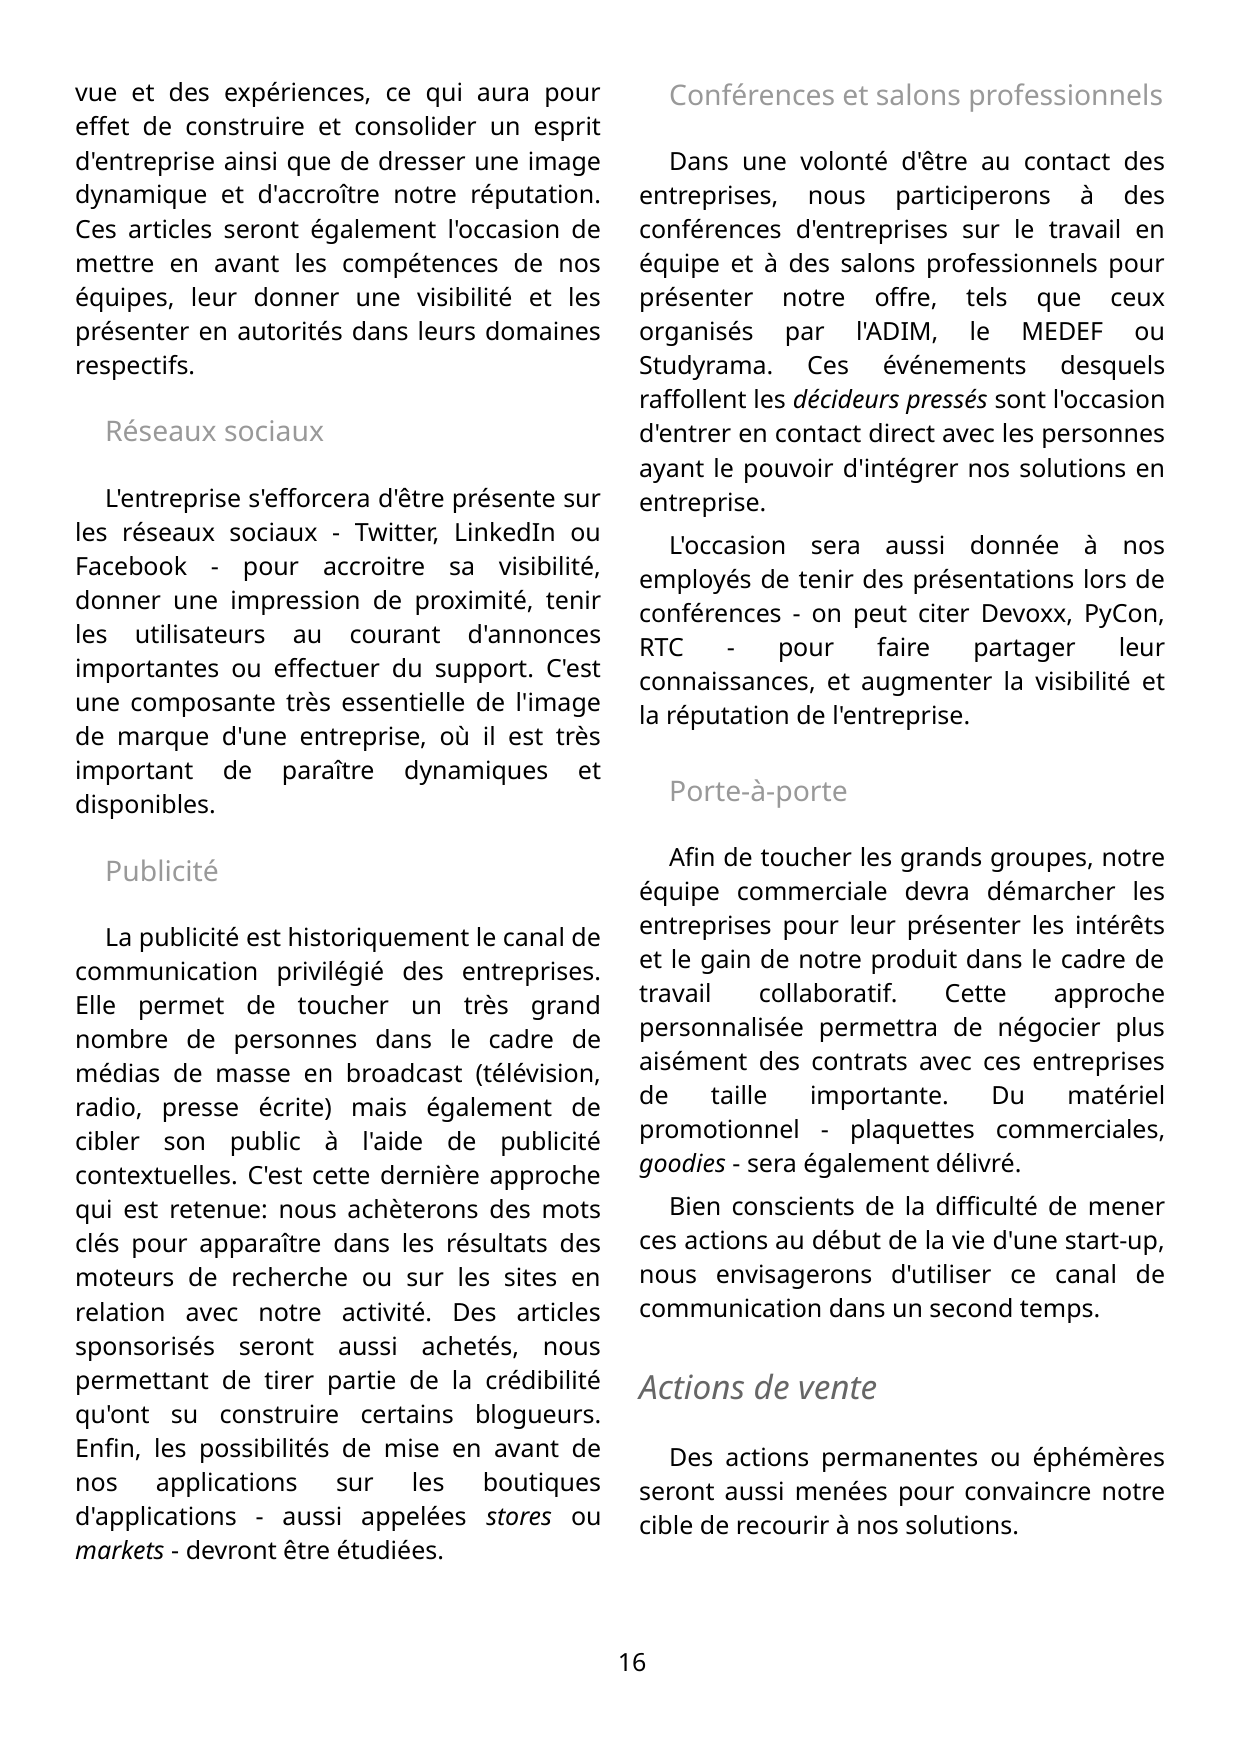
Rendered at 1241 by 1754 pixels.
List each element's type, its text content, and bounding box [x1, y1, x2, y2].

text Dans une volonté d'être au contact des entreprises, nous participerons à des conférences d'entreprises sur le travail en équipe et à des salons professionnels pour présenter notre offre, tels que ceux organisés par l'ADIM, le MEDEF ou Studyrama. Ces événements desquels raffollent les décideurs pressés sont l'occasion d'entrer en contact direct avec les personnes ayant le pouvoir d'intégrer nos solutions en entreprise. [639, 144, 1166, 518]
subtitle Porte-à-porte [639, 771, 1166, 809]
text vue et des expériences, ce qui aura pour effet de construire et consolider un esprit d'entreprise ainsi que de dresser une image dynamique et d'accroître notre réputation. Ces articles seront également l'occasion de mettre en avant les compétences de nos équipes, leur donner une visibilité et les présenter en autorités dans leurs domaines respectifs. [75, 75, 601, 382]
text Bien conscients de la difficulté de mener ces actions au début de la vie d'une start-up, nous envisagerons d'utiliser ce canal de communication dans un second temps. [639, 1189, 1166, 1325]
text Afin de toucher les grands groupes, notre équipe commerciale devra démarcher les entreprises pour leur présenter les intérêts et le gain de notre produit dans le cadre de travail collaboratif. Cette approche personnalisée permettra de négocier plus aisément des contrats avec ces entreprises de taille importante. Du matériel promotionnel - plaquettes commerciales, goodies - sera également délivré. [639, 839, 1166, 1180]
subtitle Publicité [75, 851, 601, 889]
text L'occasion sera aussi donnée à nos employés de tenir des présentations lors de conférences - on peut citer Devoxx, PyCon, RTC - pour faire partager leur connaissances, et augmenter la visibilité et la réputation de l'entreprise. [639, 527, 1166, 732]
text Des actions permanentes ou éphémères seront aussi menées pour convaincre notre cible de recourir à nos solutions. [639, 1439, 1166, 1542]
subtitle Réseaux sociaux [75, 412, 601, 450]
text La publicité est historiquement le canal de communication privilégié des entreprises. Elle permet de toucher un très grand nombre de personnes dans le cadre de médias de masse en broadcast (télévision, radio, presse écrite) mais également de cibler son public à l'aide de publicité contextuelles. C'est cette dernière approche qui est retenue: nous achèterons des mots clés pour apparaître dans les résultats des moteurs de recherche ou sur les sites en relation avec notre activité. Des articles sponsorisés seront aussi achetés, nous permettant de tirer partie de la crédibilité qu'ont su construire certains blogueurs. Enfin, les possibilités de mise en avant de nos applications sur les boutiques d'applications - aussi appelées stores ou markets - devront être étudiées. [75, 919, 601, 1567]
text L'entreprise s'efforcera d'être présente sur les réseaux sociaux - Twitter, LinkedIn ou Facebook - pour accroitre sa visibilité, donner une impression de proximité, tenir les utilisateurs au courant d'annonces importantes ou effectuer du support. C'est une composante très essentielle de l'image de marque d'une entreprise, où il est très important de paraître dynamiques et disponibles. [75, 480, 601, 821]
subtitle Conférences et salons professionnels [639, 75, 1166, 114]
subtitle Actions de vente [639, 1364, 1166, 1409]
